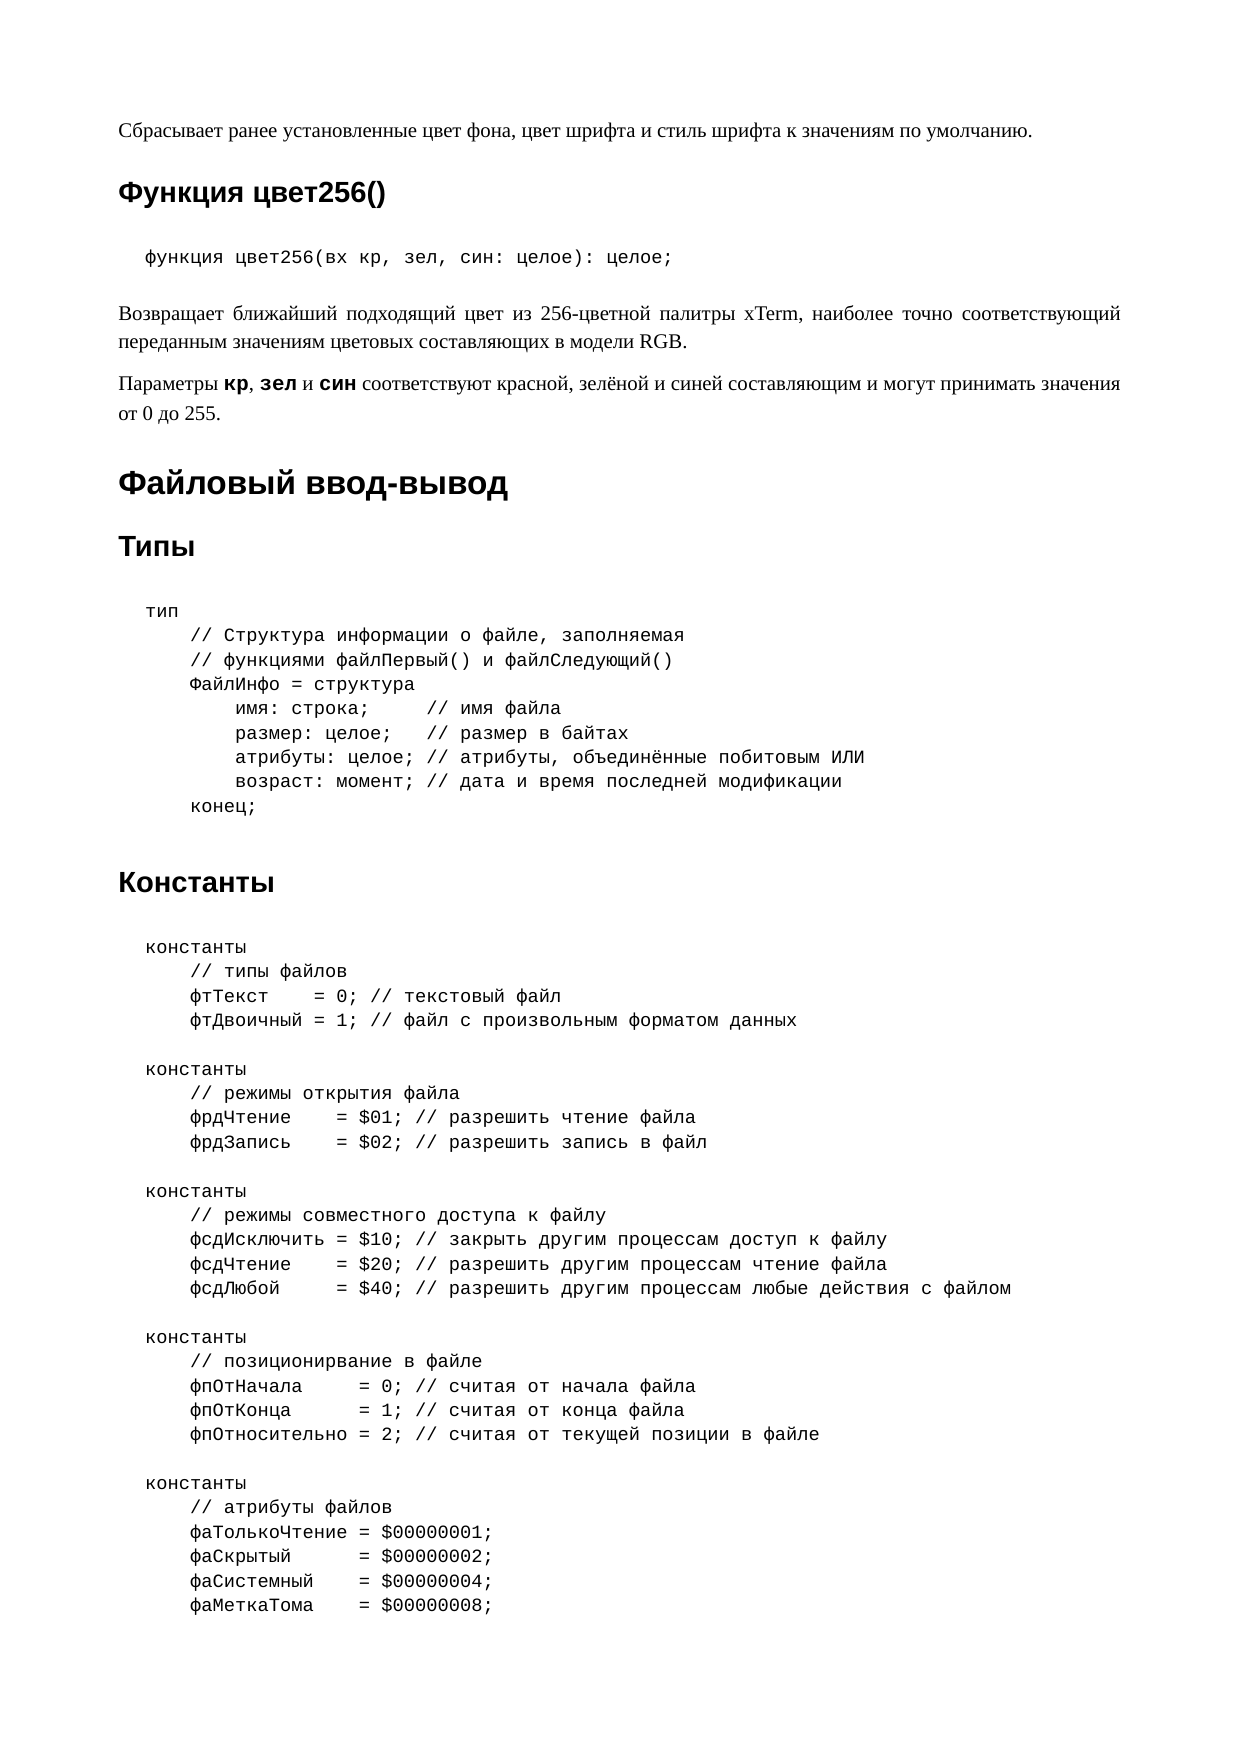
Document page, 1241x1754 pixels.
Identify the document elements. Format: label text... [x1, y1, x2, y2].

text константы // позиционирвание в файле фпОтНачала = 0; // считая от начала файла фпОтКонца = 1; // считая от конца файла фпОтносительно = 2; // считая от текущей позиции в файле [136, 1319, 1104, 1446]
text константы // типы файлов фтТекст = 0; // текстовый файл фтДвоичный = 1; // файл с произвольным форматом данных [136, 929, 1104, 1032]
text константы // атрибуты файлов фаТолькоЧтение = $00000001; [136, 1465, 1104, 1538]
text Возвращает ближайший подходящий цвет из 256-цветной палитры xTerm, наиболее точно соответствующий переданным значениям цветовых составляющих в модели RGB. [118, 301, 1122, 353]
text фаСистемный = $00000004; [136, 1562, 1104, 1587]
text Параметры кр, зел и син соответствуют красной, зелёной и синей составляющим и могут принимать значения от 0 до 255. [118, 371, 1122, 424]
text константы // режимы открытия файла фрдЧтение = $01; // разрешить чтение файла фрдЗапись = $02; // разрешить запись в файл [136, 1051, 1104, 1154]
text Сбрасывает ранее установленные цвет фона, цвет шрифта и стиль шрифта к значениям по умолчанию. [118, 118, 1122, 142]
text константы // режимы совместного доступа к файлу фсдИсключить = $10; // закрыть другим процессам доступ к файлу фсдЧтение = $20; // разрешить другим процессам чтение файла фсдЛюбой = $40; // разрешить другим процессам любые действия с файлом [136, 1172, 1104, 1300]
text функция цвет256(вх кр, зел, син: целое): целое; [136, 239, 1104, 278]
subtitle Функция цвет256() [118, 175, 1122, 208]
text фаМеткаТома = $00000008; [136, 1587, 1104, 1626]
subtitle Типы [118, 529, 1122, 562]
text фаСкрытый = $00000002; [136, 1538, 1104, 1562]
subtitle Файловый ввод-вывод [118, 463, 1122, 502]
text тип // Структура информации о файле, заполняемая // функциями файлПервый() и файлСледующий() ФайлИнфо = структура имя: строка; // имя файла размер: целое; // размер в байтах атрибуты: целое; // атрибуты, объединённые побитовым ИЛИ возраст: момент; // дата и время последней модификации конец; [136, 593, 1104, 827]
subtitle Константы [118, 865, 1122, 898]
